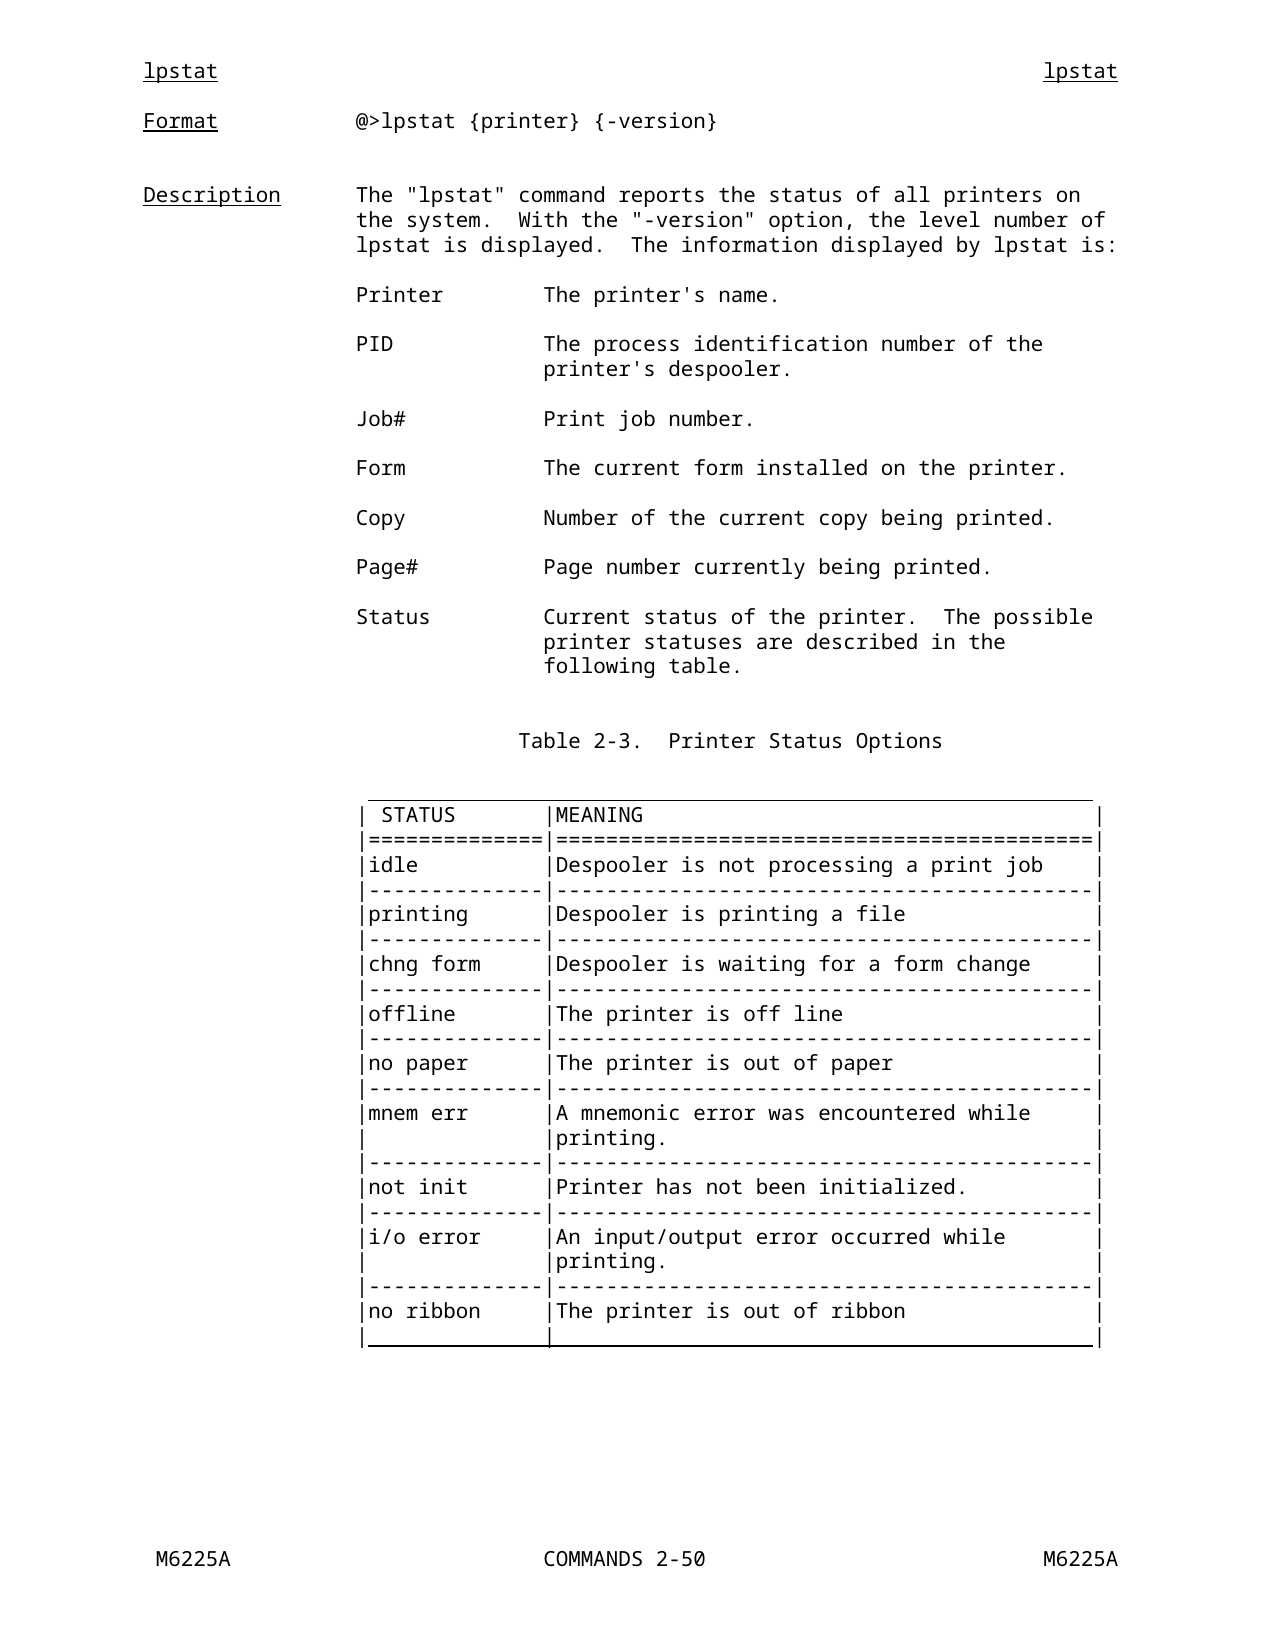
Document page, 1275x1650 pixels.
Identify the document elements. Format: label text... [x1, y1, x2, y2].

text |--------------|-------------------------------------------| [118, 877, 1145, 902]
text lpstat is displayed. The information displayed by lpstat is: [118, 233, 1145, 257]
text |--------------|-------------------------------------------| [118, 1274, 1145, 1299]
text |--------------|-------------------------------------------| [118, 1026, 1145, 1051]
text |offline |The printer is off line | [118, 1001, 1145, 1026]
text |no ribbon |The printer is out of ribbon | [118, 1299, 1145, 1323]
text printer statuses are described in the [118, 629, 1145, 654]
text lpstat lpstat [118, 59, 1145, 84]
text |==============|===========================================| [118, 828, 1145, 852]
text |no paper |The printer is out of paper | [118, 1051, 1145, 1076]
text | STATUS |MEANING | [118, 803, 1145, 828]
text Status Current status of the printer. The possible [118, 604, 1145, 629]
text Format @>lpstat {printer} {-version} [118, 109, 1145, 133]
text |--------------|-------------------------------------------| [118, 1199, 1145, 1224]
text | |printing. | [118, 1125, 1145, 1150]
text |i/o error |An input/output error occurred while | [118, 1224, 1145, 1249]
text | |printing. | [118, 1249, 1145, 1274]
text Table 2-3. Printer Status Options [118, 728, 1145, 753]
text Printer The printer's name. [118, 282, 1145, 307]
text following table. [118, 654, 1145, 679]
text Copy Number of the current copy being printed. [118, 505, 1145, 530]
text |--------------|-------------------------------------------| [118, 927, 1145, 952]
text M6225A COMMANDS 2-50 M6225A [118, 1547, 1145, 1571]
text |idle |Despooler is not processing a print job | [118, 852, 1145, 877]
text |--------------|-------------------------------------------| [118, 1076, 1145, 1100]
text |--------------|-------------------------------------------| [118, 1150, 1145, 1175]
text | | | [118, 1323, 1145, 1348]
text |chng form |Despooler is waiting for a form change | [118, 952, 1145, 976]
text Description The "lpstat" command reports the status of all printers on [118, 183, 1145, 208]
text Page# Page number currently being printed. [118, 555, 1145, 580]
text |mnem err |A mnemonic error was encountered while | [118, 1100, 1145, 1125]
text printer's despooler. [118, 357, 1145, 381]
text |printing |Despooler is printing a file | [118, 902, 1145, 927]
text |--------------|-------------------------------------------| [118, 976, 1145, 1001]
text PID The process identification number of the [118, 332, 1145, 357]
text Job# Print job number. [118, 406, 1145, 431]
text the system. With the "-version" option, the level number of [118, 208, 1145, 233]
text |not init |Printer has not been initialized. | [118, 1175, 1145, 1199]
text Form The current form installed on the printer. [118, 456, 1145, 481]
